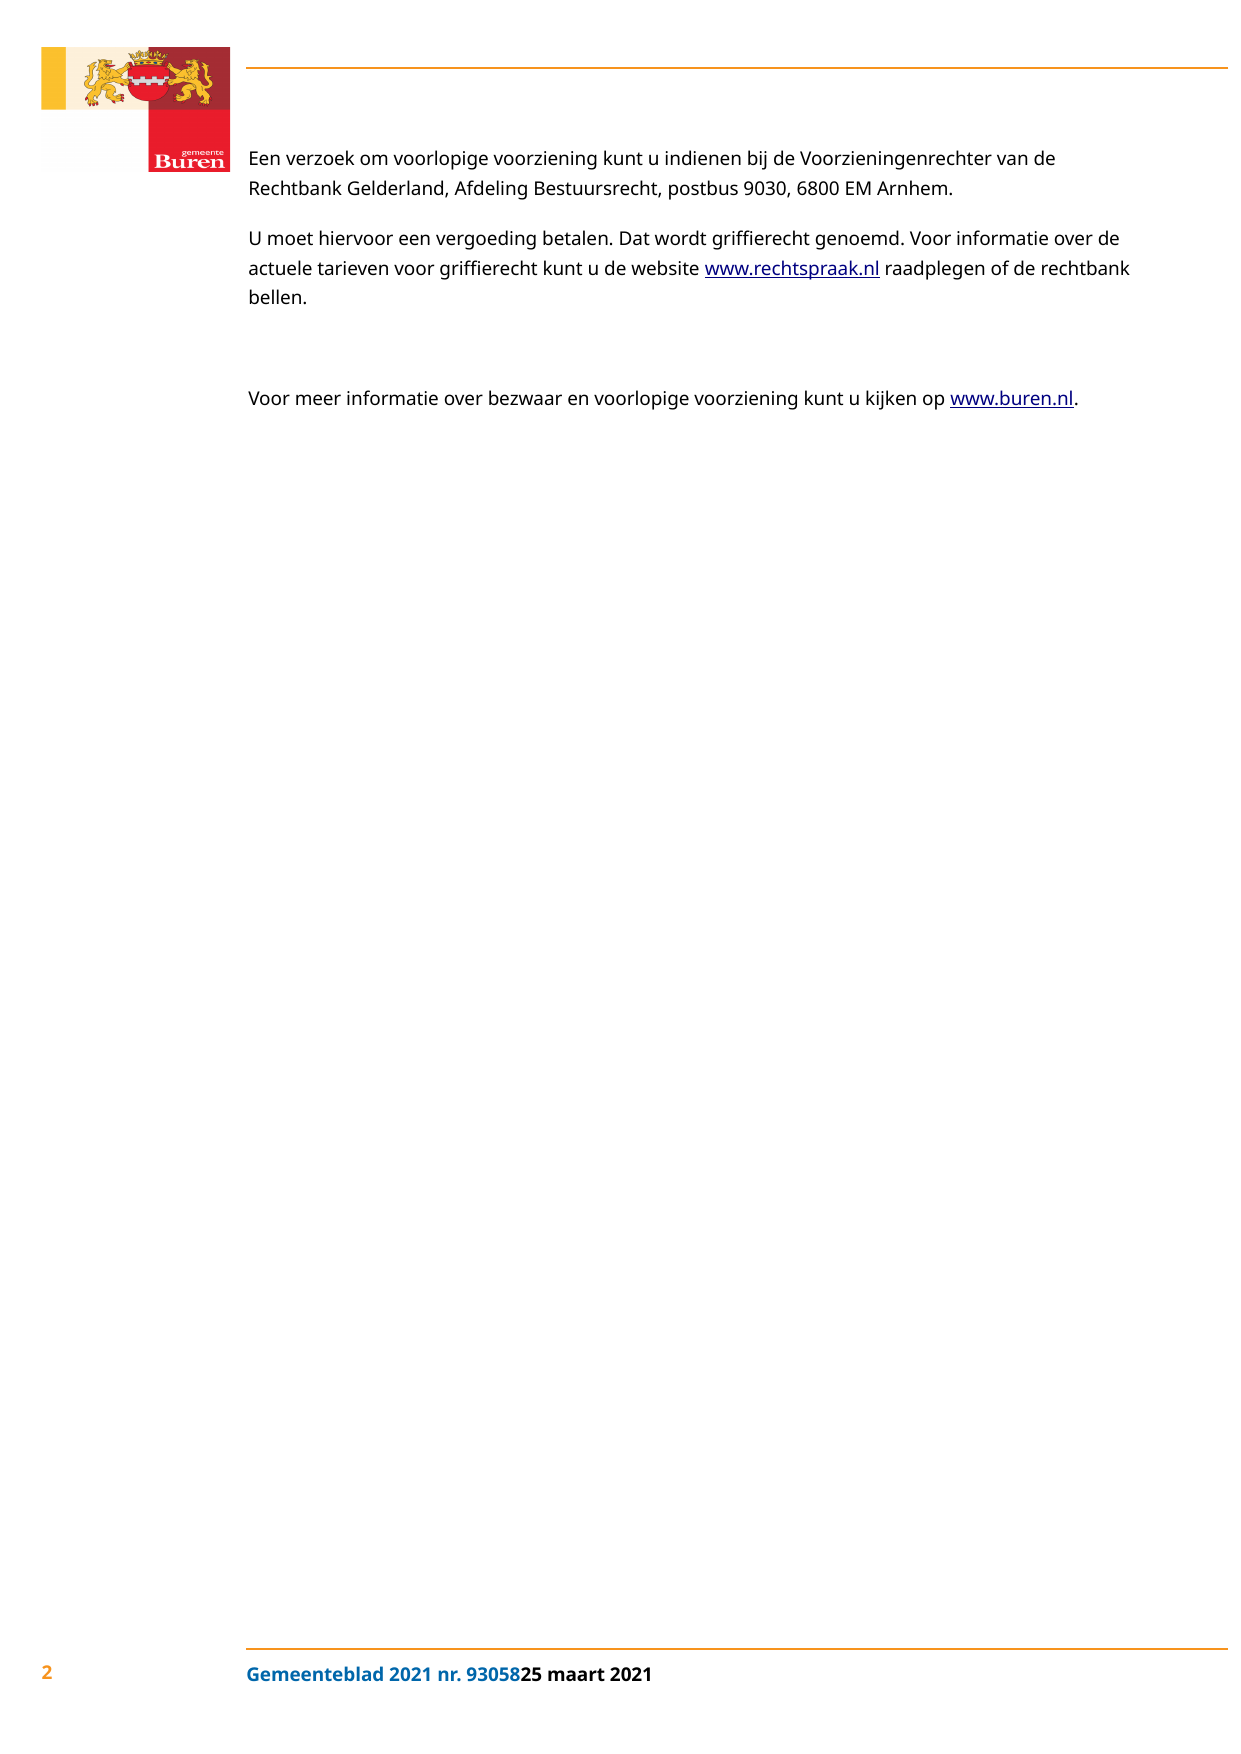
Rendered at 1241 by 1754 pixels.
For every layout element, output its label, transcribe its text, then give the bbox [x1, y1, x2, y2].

text Voor meer informatie over bezwaar en voorlopige voorziening kunt u kijken op www.buren.nl. [248, 385, 1152, 411]
picture [41, 47, 231, 172]
text Een verzoek om voorlopige voorziening kunt u indienen bij de Voorzieningenrechter van de Rechtbank Gelderland, Afdeling Bestuursrecht, postbus 9030, 6800 EM Arnhem. [248, 145, 1152, 201]
text U moet hiervoor een vergoeding betalen. Dat wordt griffierecht genoemd. Voor informatie over de actuele tarieven voor griffierecht kunt u de website www.rechtspraak.nl raadplegen of de rechtbank bellen. [248, 225, 1152, 310]
